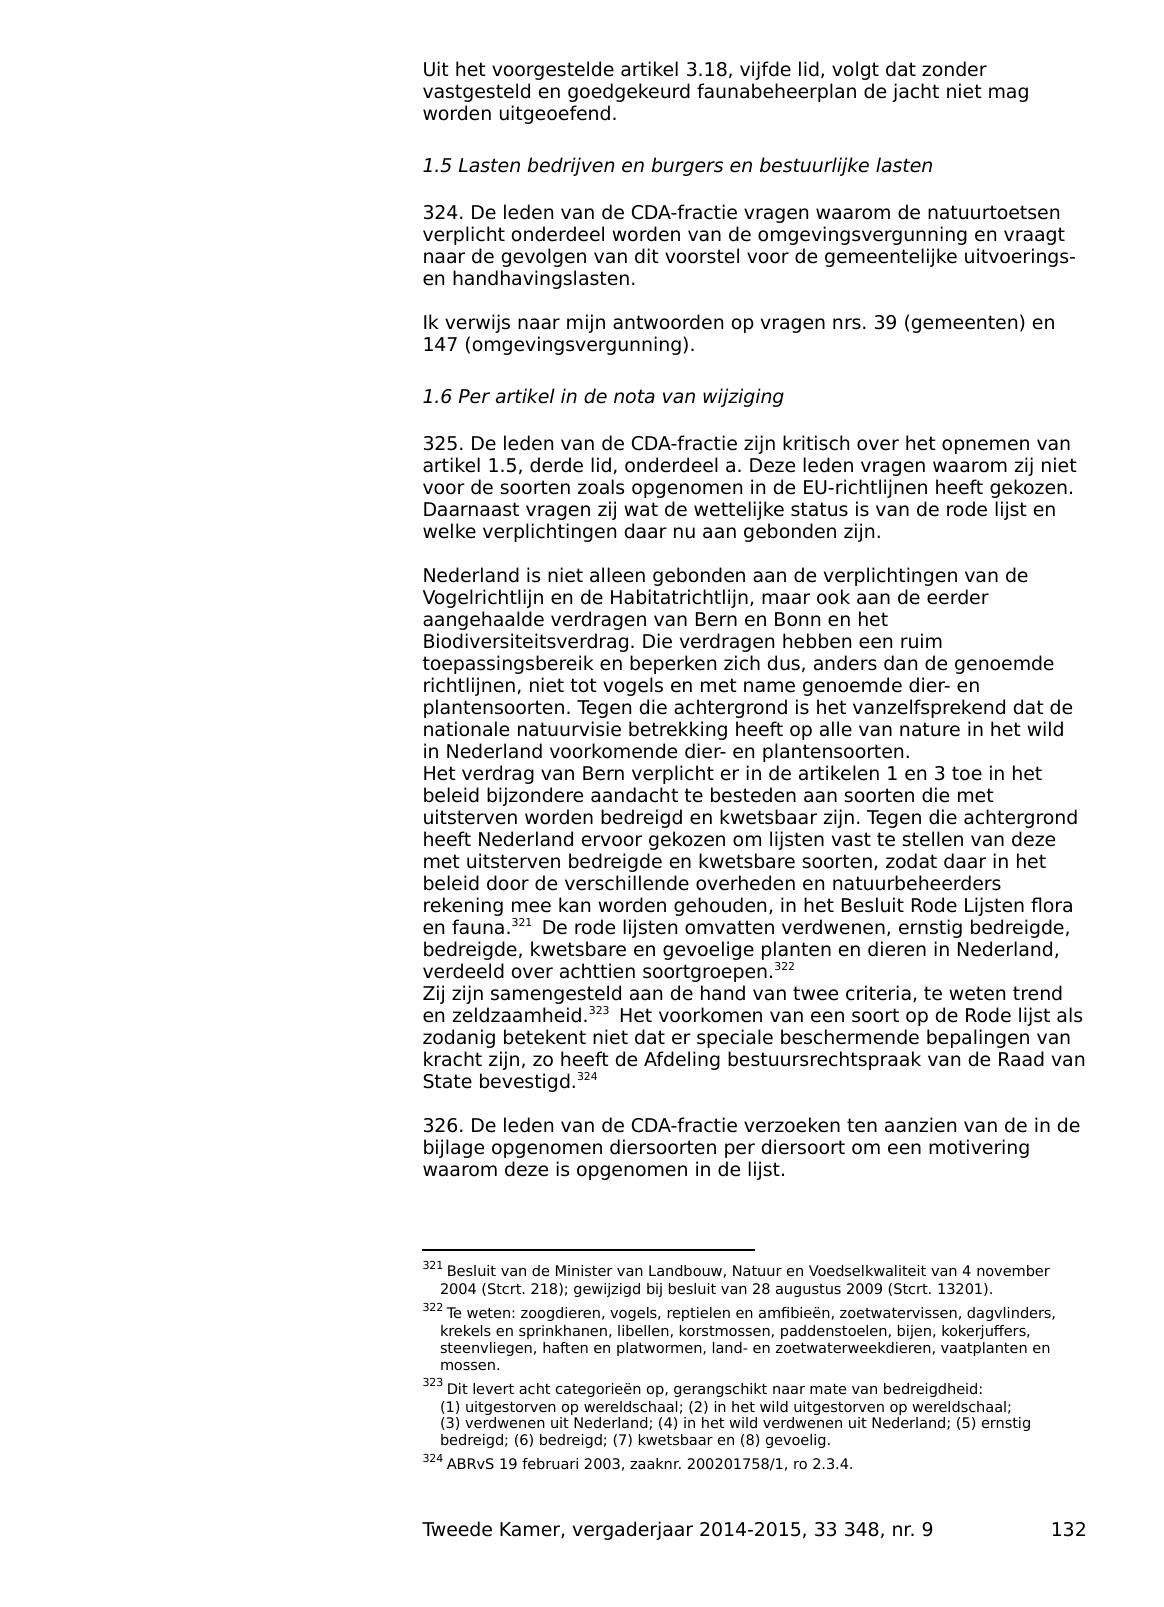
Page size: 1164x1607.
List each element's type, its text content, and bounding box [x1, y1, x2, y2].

text Uit het voorgestelde artikel 3.18, vijfde lid, volgt dat zonder vastgesteld en goedgekeurd faunabeheerplan de jacht niet mag worden uitgeoefend. [422, 59, 1087, 125]
text Te weten: zoogdieren, vogels, reptielen en amfibieën, zoetwatervissen, dagvlinders, krekels en sprinkhanen, libellen, korstmossen, paddenstoelen, bijen, kokerjuffers, steenvliegen, haften en platwormen, land- en zoetwaterweekdieren, vaatplanten en mossen. [422, 1301, 1087, 1374]
text Het verdrag van Bern verplicht er in de artikelen 1 en 3 toe in het beleid bijzondere aandacht te besteden aan soorten die met uitsterven worden bedreigd en kwetsbaar zijn. Tegen die achtergrond heeft Nederland ervoor gekozen om lijsten vast te stellen van deze met uitsterven bedreigde en kwetsbare soorten, zodat daar in het beleid door de verschillende overheden en natuurbeheerders rekening mee kan worden gehouden, in het Besluit Rode Lijsten flora en fauna. De rode lijsten omvatten verdwenen, ernstig bedreigde, bedreigde, kwetsbare en gevoelige planten en dieren in Nederland, verdeeld over achttien soortgroepen. [422, 763, 1087, 983]
subtitle 1.6 Per artikel in de nota van wijziging [422, 386, 1087, 408]
text 326. De leden van de CDA-fractie verzoeken ten aanzien van de in de bijlage opgenomen diersoorten per diersoort om een motivering waarom deze is opgenomen in de lijst. [422, 1115, 1087, 1181]
text Zij zijn samengesteld aan de hand van twee criteria, te weten trend en zeldzaamheid. Het voorkomen van een soort op de Rode lijst als zodanig betekent niet dat er speciale beschermende bepalingen van kracht zijn, zo heeft de Afdeling bestuursrechtspraak van de Raad van State bevestigd. [422, 983, 1087, 1093]
text Besluit van de Minister van Landbouw, Natuur en Voedselkwaliteit van 4 november 2004 (Stcrt. 218); gewijzigd bij besluit van 28 augustus 2009 (Stcrt. 13201). [422, 1259, 1087, 1298]
text 325. De leden van de CDA-fractie zijn kritisch over het opnemen van artikel 1.5, derde lid, onderdeel a. Deze leden vragen waarom zij niet voor de soorten zoals opgenomen in de EU-richtlijnen heeft gekozen. Daarnaast vragen zij wat de wettelijke status is van de rode lijst en welke verplichtingen daar nu aan gebonden zijn. [422, 433, 1087, 543]
text 324. De leden van de CDA-fractie vragen waarom de natuurtoetsen verplicht onderdeel worden van de omgevingsvergunning en vraagt naar de gevolgen van dit voorstel voor de gemeentelijke uitvoerings- en handhavingslasten. [422, 202, 1087, 290]
text Dit levert acht categorieën op, gerangschikt naar mate van bedreigdheid: (1) uitgestorven op wereldschaal; (2) in het wild uitgestorven op wereldschaal; (3) verdwenen uit Nederland; (4) in het wild verdwenen uit Nederland; (5) ernstig bedreigd; (6) bedreigd; (7) kwetsbaar en (8) gevoelig. [422, 1377, 1087, 1449]
text Ik verwijs naar mijn antwoorden op vragen nrs. 39 (gemeenten) en 147 (omgevingsvergunning). [422, 312, 1087, 356]
text Nederland is niet alleen gebonden aan de verplichtingen van de Vogelrichtlijn en de Habitatrichtlijn, maar ook aan de eerder aangehaalde verdragen van Bern en Bonn en het Biodiversiteitsverdrag. Die verdragen hebben een ruim toepassingsbereik en beperken zich dus, anders dan de genoemde richtlijnen, niet tot vogels en met name genoemde dier- en plantensoorten. Tegen die achtergrond is het vanzelfsprekend dat de nationale natuurvisie betrekking heeft op alle van nature in het wild in Nederland voorkomende dier- en plantensoorten. [422, 565, 1087, 763]
text ABRvS 19 februari 2003, zaaknr. 200201758/1, ro 2.3.4. [422, 1452, 1087, 1474]
subtitle 1.5 Lasten bedrijven en burgers en bestuurlijke lasten [422, 155, 1087, 177]
